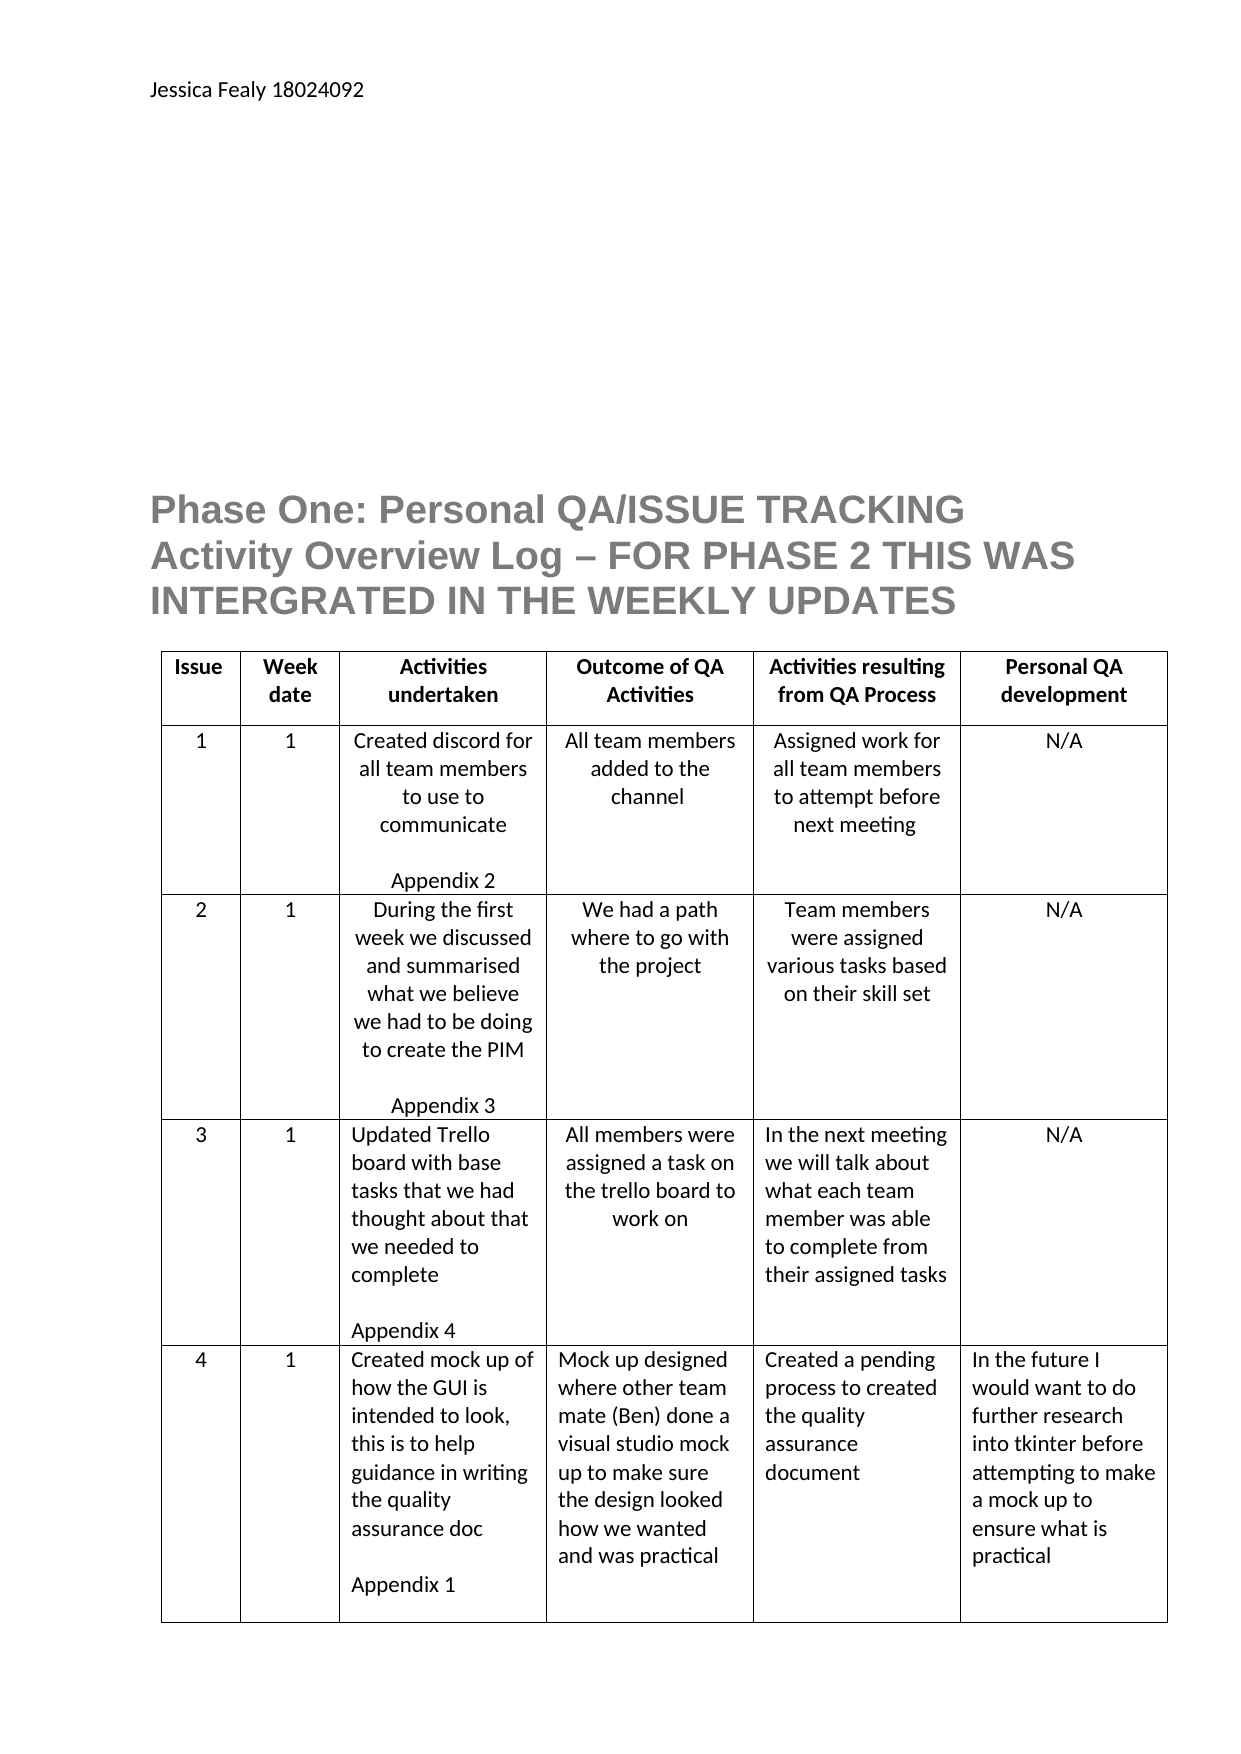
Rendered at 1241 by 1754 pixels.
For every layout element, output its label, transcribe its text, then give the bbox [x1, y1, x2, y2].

table_cell Mock up designed where other team mate (Ben) done a visual studio mock up to make sure the design looked how we wanted and was practical [547, 1346, 753, 1622]
table_cell 1 [241, 895, 339, 1119]
table_cell In the future I would want to do further research into tkinter before attempting to make a mock up to ensure what is practical [961, 1346, 1167, 1622]
table_cell N/A [961, 1120, 1167, 1344]
table_header Personal QA development [961, 652, 1167, 725]
table_header Outcome of QA Activities [547, 652, 753, 725]
table_header Issue [162, 652, 240, 725]
table_cell 1 [241, 726, 339, 894]
table_cell In the next meeting we will talk about what each team member was able to complete from their assigned tasks [754, 1120, 960, 1344]
table_cell N/A [961, 895, 1167, 1119]
table_cell 3 [162, 1120, 240, 1344]
table_cell Created mock up of how the GUI is intended to look, this is to help guidance in writing the quality assurance doc Appendix 1 [340, 1346, 546, 1622]
table_cell Created a pending process to created the quality assurance document [754, 1346, 960, 1622]
table_cell N/A [961, 726, 1167, 894]
table_cell We had a path where to go with the project [547, 895, 753, 1119]
subtitle Phase One: Personal QA/ISSUE TRACKING Activity Overview Log – FOR PHASE 2 THIS WAS INTERGRATED IN THE WEEKLY UPDATES [150, 486, 1090, 623]
table_cell During the first week we discussed and summarised what we believe we had to be doing to create the PIM Appendix 3 [340, 895, 546, 1119]
table_cell All team members added to the channel [547, 726, 753, 894]
table_cell All members were assigned a task on the trello board to work on [547, 1120, 753, 1344]
table_cell 1 [162, 726, 240, 894]
table_cell Team members were assigned various tasks based on their skill set [754, 895, 960, 1119]
table_header Activities resulting from QA Process [754, 652, 960, 725]
table_header Activities undertaken [340, 652, 546, 725]
table_cell 1 [241, 1120, 339, 1344]
table_cell 4 [162, 1346, 240, 1622]
table_cell Updated Trello board with base tasks that we had thought about that we needed to complete Appendix 4 [340, 1120, 546, 1344]
table_cell Created discord for all team members to use to communicate Appendix 2 [340, 726, 546, 894]
table_cell Assigned work for all team members to attempt before next meeting [754, 726, 960, 894]
table_cell 2 [162, 895, 240, 1119]
table_header Week date [241, 652, 339, 725]
table_cell 1 [241, 1346, 339, 1622]
